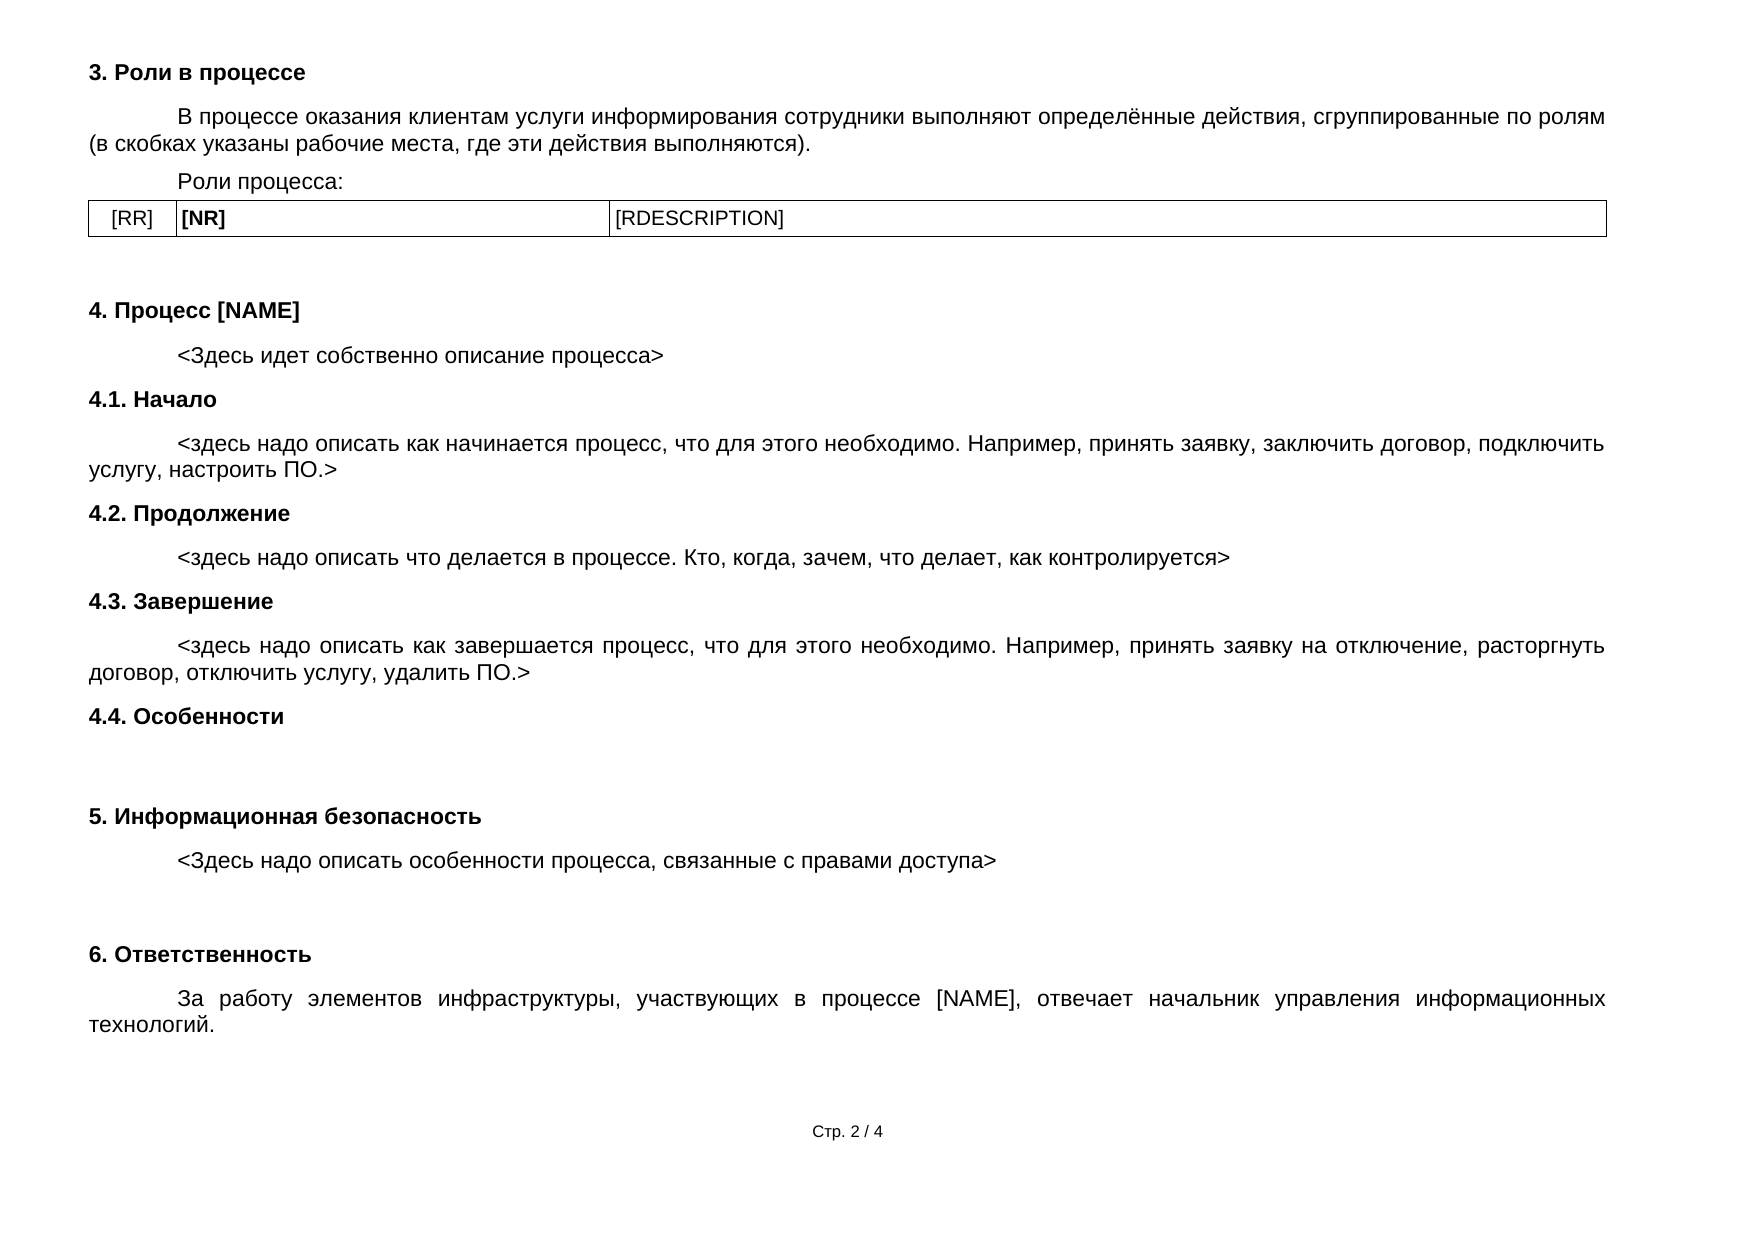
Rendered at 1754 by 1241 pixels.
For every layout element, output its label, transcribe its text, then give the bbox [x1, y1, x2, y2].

table_header [RR] [89, 201, 176, 236]
subtitle Продолжение [88, 500, 1606, 526]
text <здесь надо описать как завершается процесс, что для этого необходимо. Например, принять заявку на отключение, расторгнуть договор, отключить услугу, удалить ПО.> [88, 632, 1606, 685]
subtitle Ответственность [88, 941, 1606, 967]
text <Здесь идет собственно описание процесса> [88, 342, 1606, 368]
table_header [RDESCRIPTION] [610, 201, 1606, 236]
text В процессе оказания клиентам услуги информирования сотрудники выполняют определённые действия, сгруппированные по ролям (в скобках указаны рабочие места, где эти действия выполняются). [88, 103, 1606, 156]
subtitle Процесс [NAME] [88, 297, 1606, 324]
text <здесь надо описать как начинается процесс, что для этого необходимо. Например, принять заявку, заключить договор, подключить услугу, настроить ПО.> [88, 430, 1606, 482]
subtitle Информационная безопасность [88, 803, 1606, 829]
subtitle Особенности [88, 703, 1606, 729]
table_header [NR] [177, 201, 609, 236]
text За работу элементов инфраструктуры, участвующих в процессе [NAME], отвечает начальник управления информационных технологий. [88, 985, 1606, 1038]
subtitle Начало [88, 386, 1606, 412]
text Роли процесса: [88, 168, 1606, 194]
subtitle Роли в процессе [88, 59, 1606, 85]
subtitle Завершение [88, 588, 1606, 614]
text <здесь надо описать что делается в процессе. Кто, когда, зачем, что делает, как контролируется> [88, 544, 1606, 571]
text <Здесь надо описать особенности процесса, связанные с правами доступа> [88, 847, 1606, 873]
